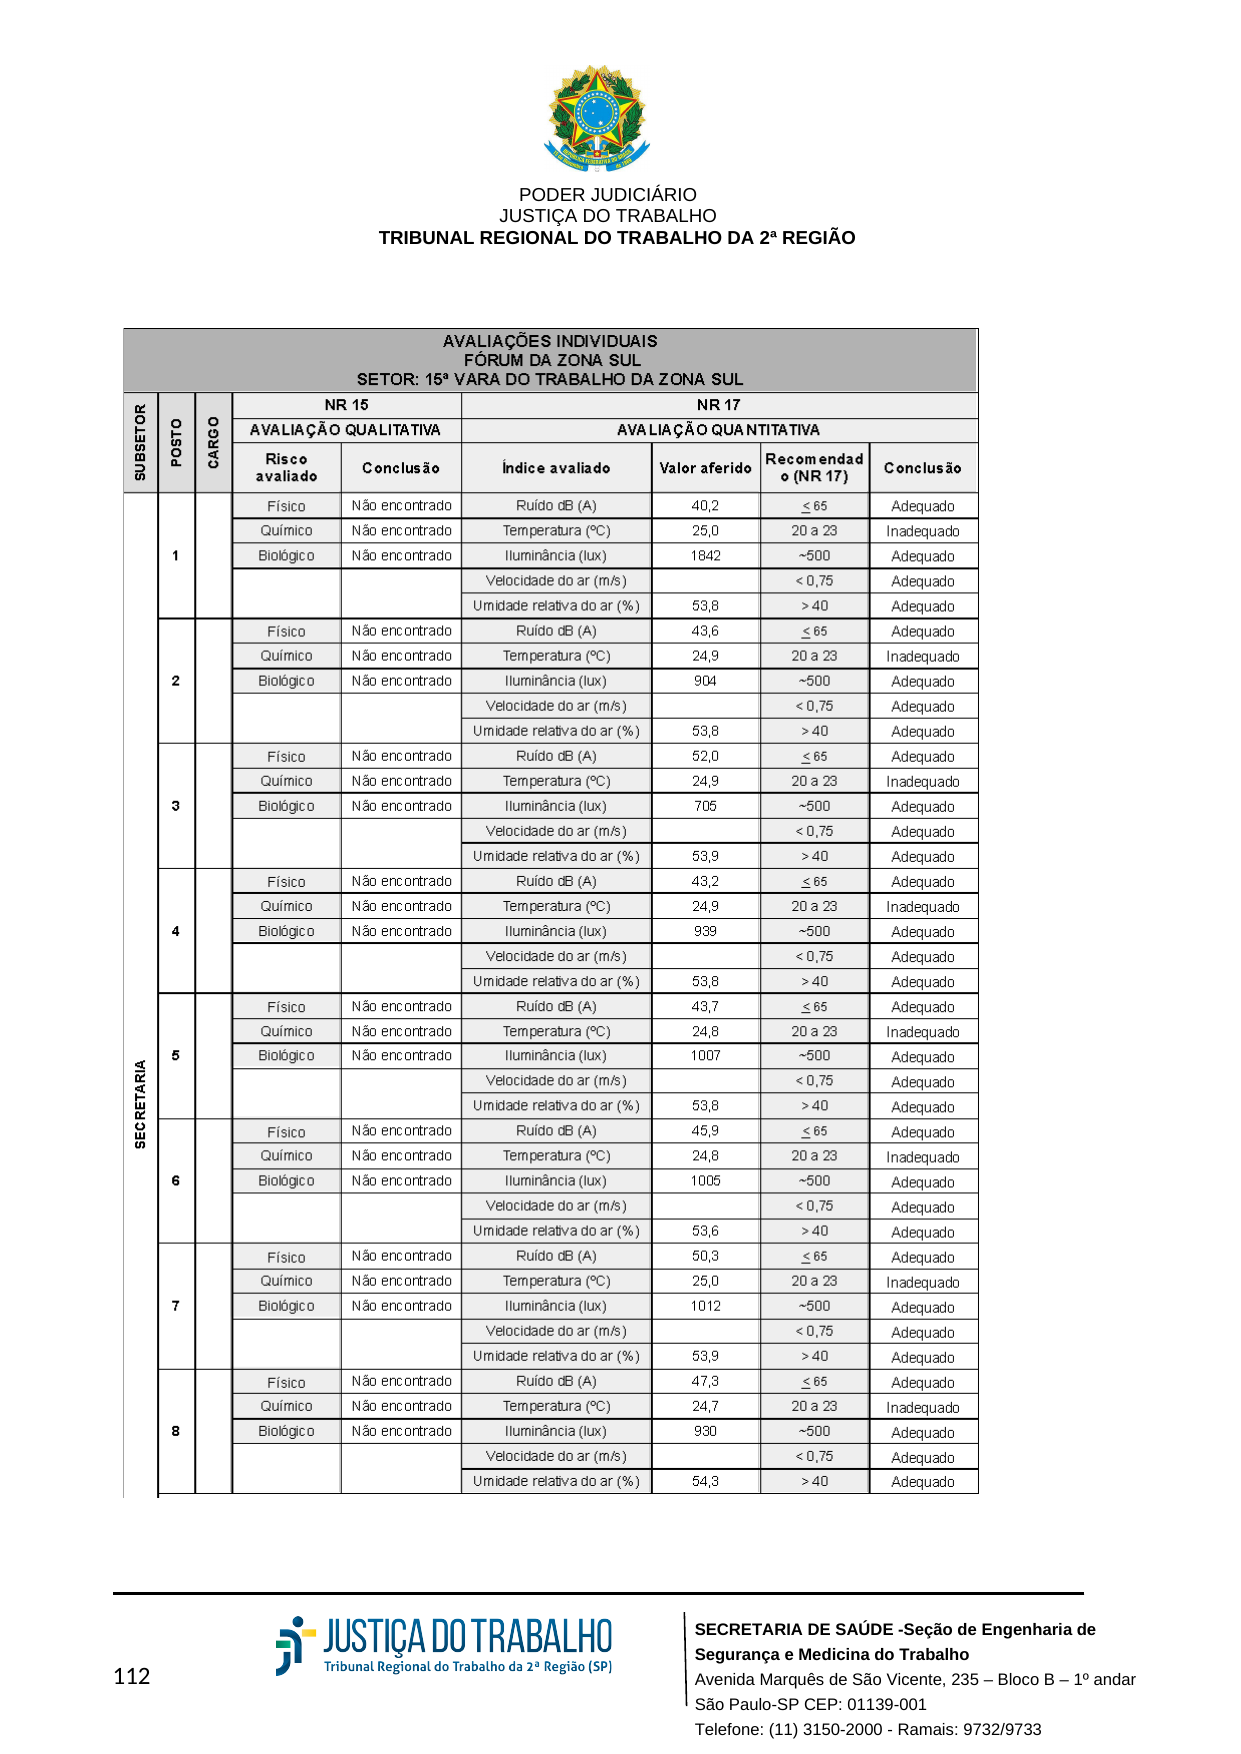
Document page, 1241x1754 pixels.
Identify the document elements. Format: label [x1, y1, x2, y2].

picture [276, 1616, 612, 1676]
picture [123, 328, 982, 1498]
table_header [113, 318, 1063, 1508]
picture [543, 65, 650, 172]
